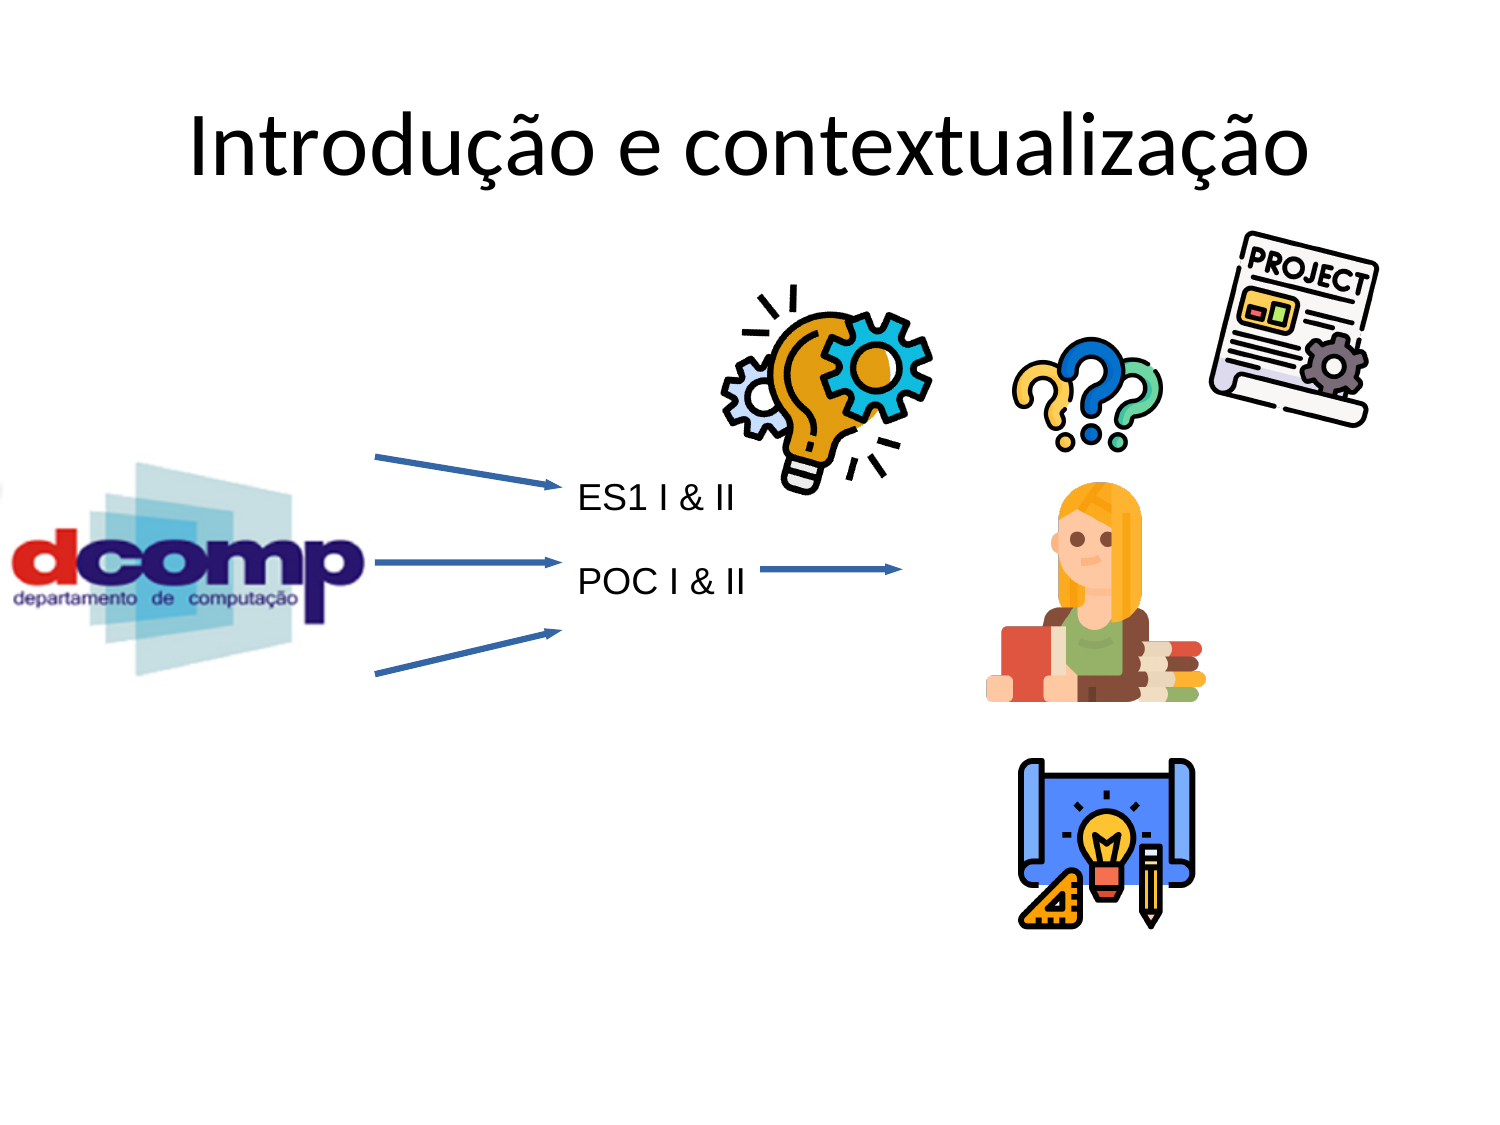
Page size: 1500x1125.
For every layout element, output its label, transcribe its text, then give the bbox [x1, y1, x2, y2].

picture [1203, 228, 1406, 431]
picture [1012, 319, 1163, 470]
picture [1012, 749, 1201, 938]
picture [975, 471, 1217, 713]
title Introdução e contextualização [75, 44, 1425, 233]
picture [0, 374, 376, 751]
text_box ES1 I & II POC I & II [562, 469, 863, 694]
picture [692, 265, 955, 528]
